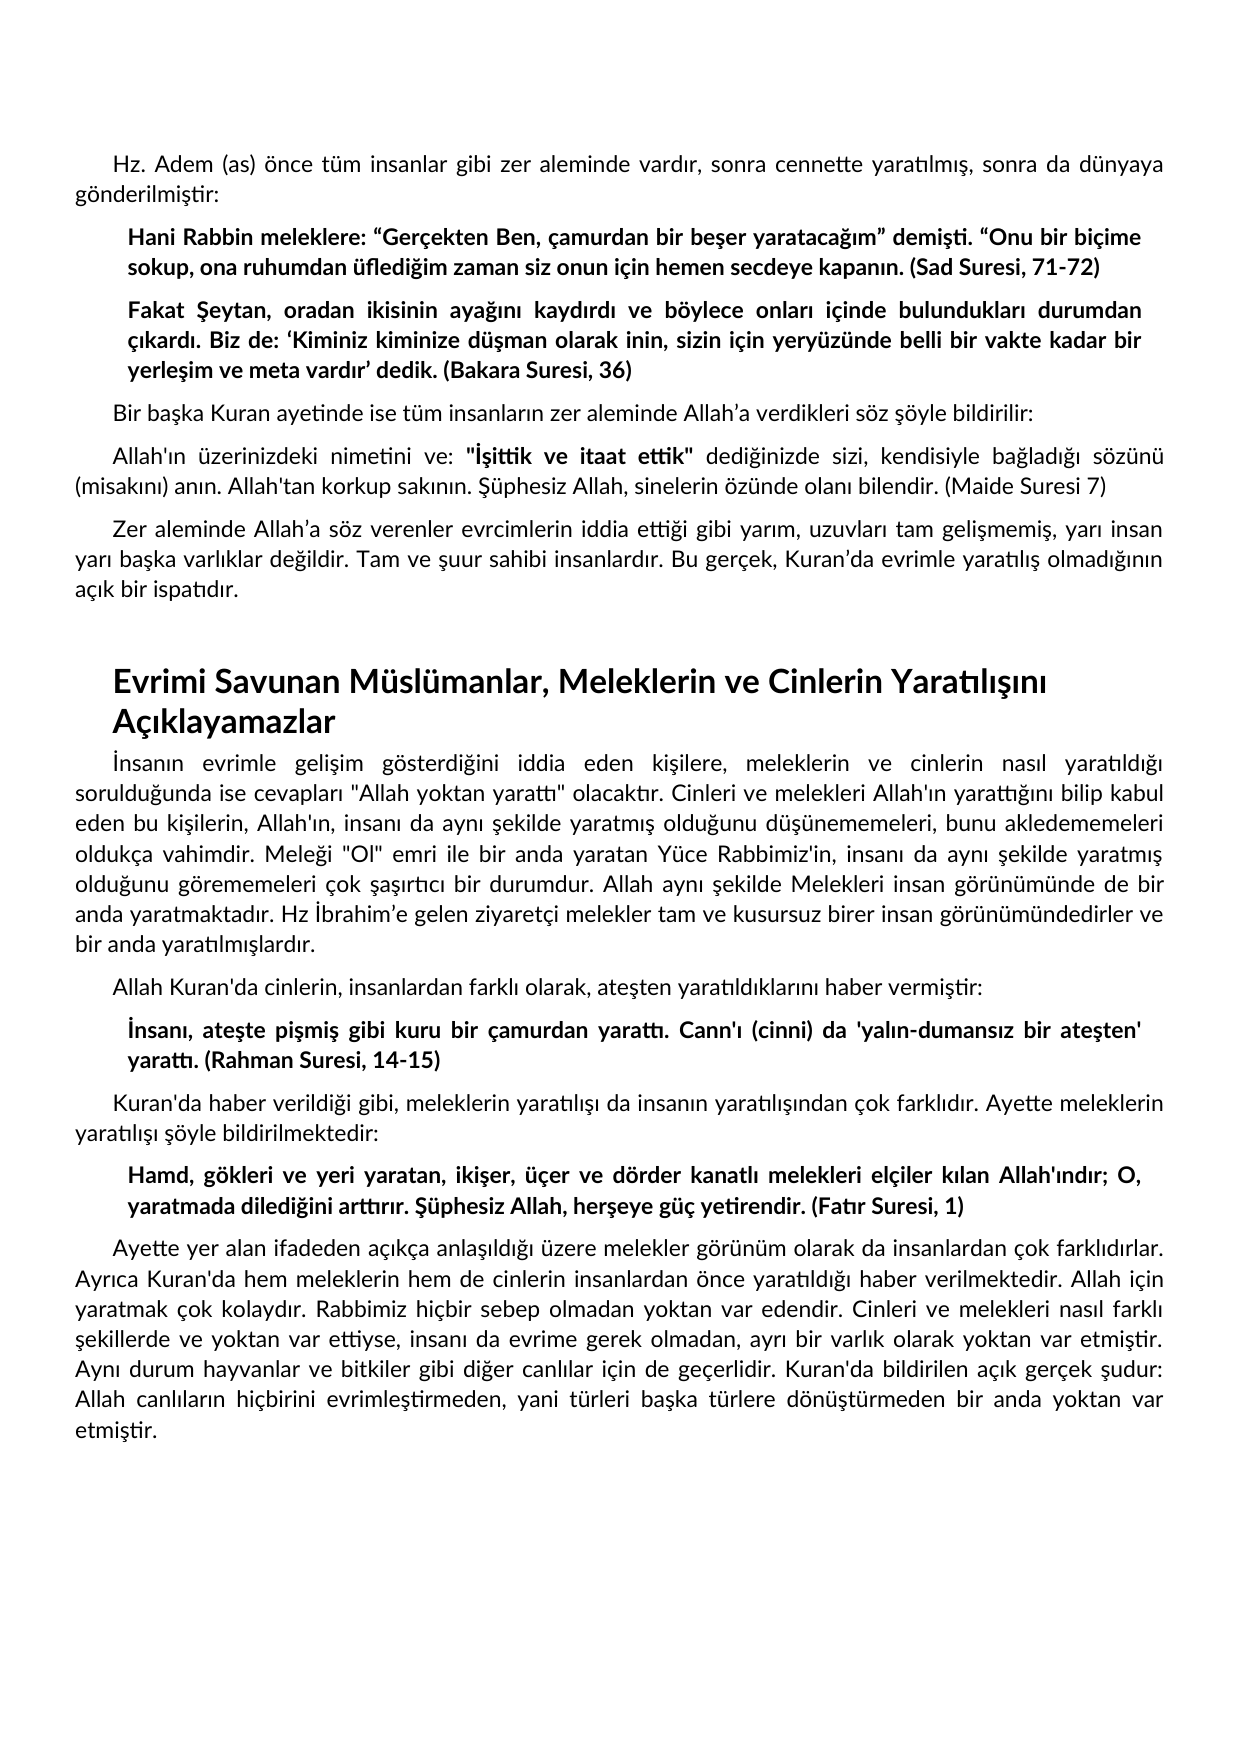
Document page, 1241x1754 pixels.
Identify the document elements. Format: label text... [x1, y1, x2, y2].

text Allah'ın üzerinizdeki nimetini ve: "İşittik ve itaat ettik" dediğinizde sizi, kendisiyle bağladığı sözünü (misakını) anın. Allah'tan korkup sakının. Şüphesiz Allah, sinelerin özünde olanı bilendir. (Maide Suresi 7) [75, 442, 1165, 499]
text Zer aleminde Allah’a söz verenler evrcimlerin iddia ettiği gibi yarım, uzuvları tam gelişmemiş, yarı insan yarı başka varlıklar değildir. Tam ve şuur sahibi insanlardır. Bu gerçek, Kuran’da evrimle yaratılış olmadığının açık bir ispatıdır. [75, 514, 1165, 602]
text İnsanı, ateşte pişmiş gibi kuru bir çamurdan yarattı. Cann'ı (cinni) da 'yalın-dumansız bir ateşten' yarattı. (Rahman Suresi, 14-15) [127, 1015, 1143, 1073]
subtitle Evrimi Savunan Müslümanlar, Meleklerin ve Cinlerin Yaratılışını Açıklayamazlar [112, 660, 1165, 740]
text Hz. Adem (as) önce tüm insanlar gibi zer aleminde vardır, sonra cennette yaratılmış, sonra da dünyaya gönderilmiştir: [75, 150, 1165, 208]
text Bir başka Kuran ayetinde ise tüm insanların zer aleminde Allah’a verdikleri söz şöyle bildirilir: [75, 399, 1165, 426]
text Kuran'da haber verildiği gibi, meleklerin yaratılışı da insanın yaratılışından çok farklıdır. Ayette meleklerin yaratılışı şöyle bildirilmektedir: [75, 1088, 1165, 1146]
text Allah Kuran'da cinlerin, insanlardan farklı olarak, ateşten yaratıldıklarını haber vermiştir: [75, 973, 1165, 1000]
text Hamd, gökleri ve yeri yaratan, ikişer, üçer ve dörder kanatlı melekleri elçiler kılan Allah'ındır; O, yaratmada dilediğini arttırır. Şüphesiz Allah, herşeye güç yetirendir. (Fatır Suresi, 1) [127, 1161, 1143, 1219]
text Hani Rabbin meleklere: “Gerçekten Ben, çamurdan bir beşer yaratacağım” demişti. “Onu bir biçime sokup, ona ruhumdan üflediğim zaman siz onun için hemen secdeye kapanın. (Sad Suresi, 71-72) [127, 223, 1143, 281]
text Ayette yer alan ifadeden açıkça anlaşıldığı üzere melekler görünüm olarak da insanlardan çok farklıdırlar. Ayrıca Kuran'da hem meleklerin hem de cinlerin insanlardan önce yaratıldığı haber verilmektedir. Allah için yaratmak çok kolaydır. Rabbimiz hiçbir sebep olmadan yoktan var edendir. Cinleri ve melekleri nasıl farklı şekillerde ve yoktan var ettiyse, insanı da evrime gerek olmadan, ayrı bir varlık olarak yoktan var etmiştir. Aynı durum hayvanlar ve bitkiler gibi diğer canlılar için de geçerlidir. Kuran'da bildirilen açık gerçek şudur: Allah canlıların hiçbirini evrimleştirmeden, yani türleri başka türlere dönüştürmeden bir anda yoktan var etmiştir. [75, 1234, 1165, 1443]
text Fakat Şeytan, oradan ikisinin ayağını kaydırdı ve böylece onları içinde bulundukları durumdan çıkardı. Biz de: ‘Kiminiz kiminize düşman olarak inin, sizin için yeryüzünde belli bir vakte kadar bir yerleşim ve meta vardır’ dedik. (Bakara Suresi, 36) [127, 296, 1143, 384]
text İnsanın evrimle gelişim gösterdiğini iddia eden kişilere, meleklerin ve cinlerin nasıl yaratıldığı sorulduğunda ise cevapları "Allah yoktan yarattı" olacaktır. Cinleri ve melekleri Allah'ın yarattığını bilip kabul eden bu kişilerin, Allah'ın, insanı da aynı şekilde yaratmış olduğunu düşünememeleri, bunu akledememeleri oldukça vahimdir. Meleği "Ol" emri ile bir anda yaratan Yüce Rabbimiz'in, insanı da aynı şekilde yaratmış olduğunu görememeleri çok şaşırtıcı bir durumdur. Allah aynı şekilde Melekleri insan görünümünde de bir anda yaratmaktadır. Hz İbrahim’e gelen ziyaretçi melekler tam ve kusursuz birer insan görünümündedirler ve bir anda yaratılmışlardır. [75, 749, 1165, 957]
